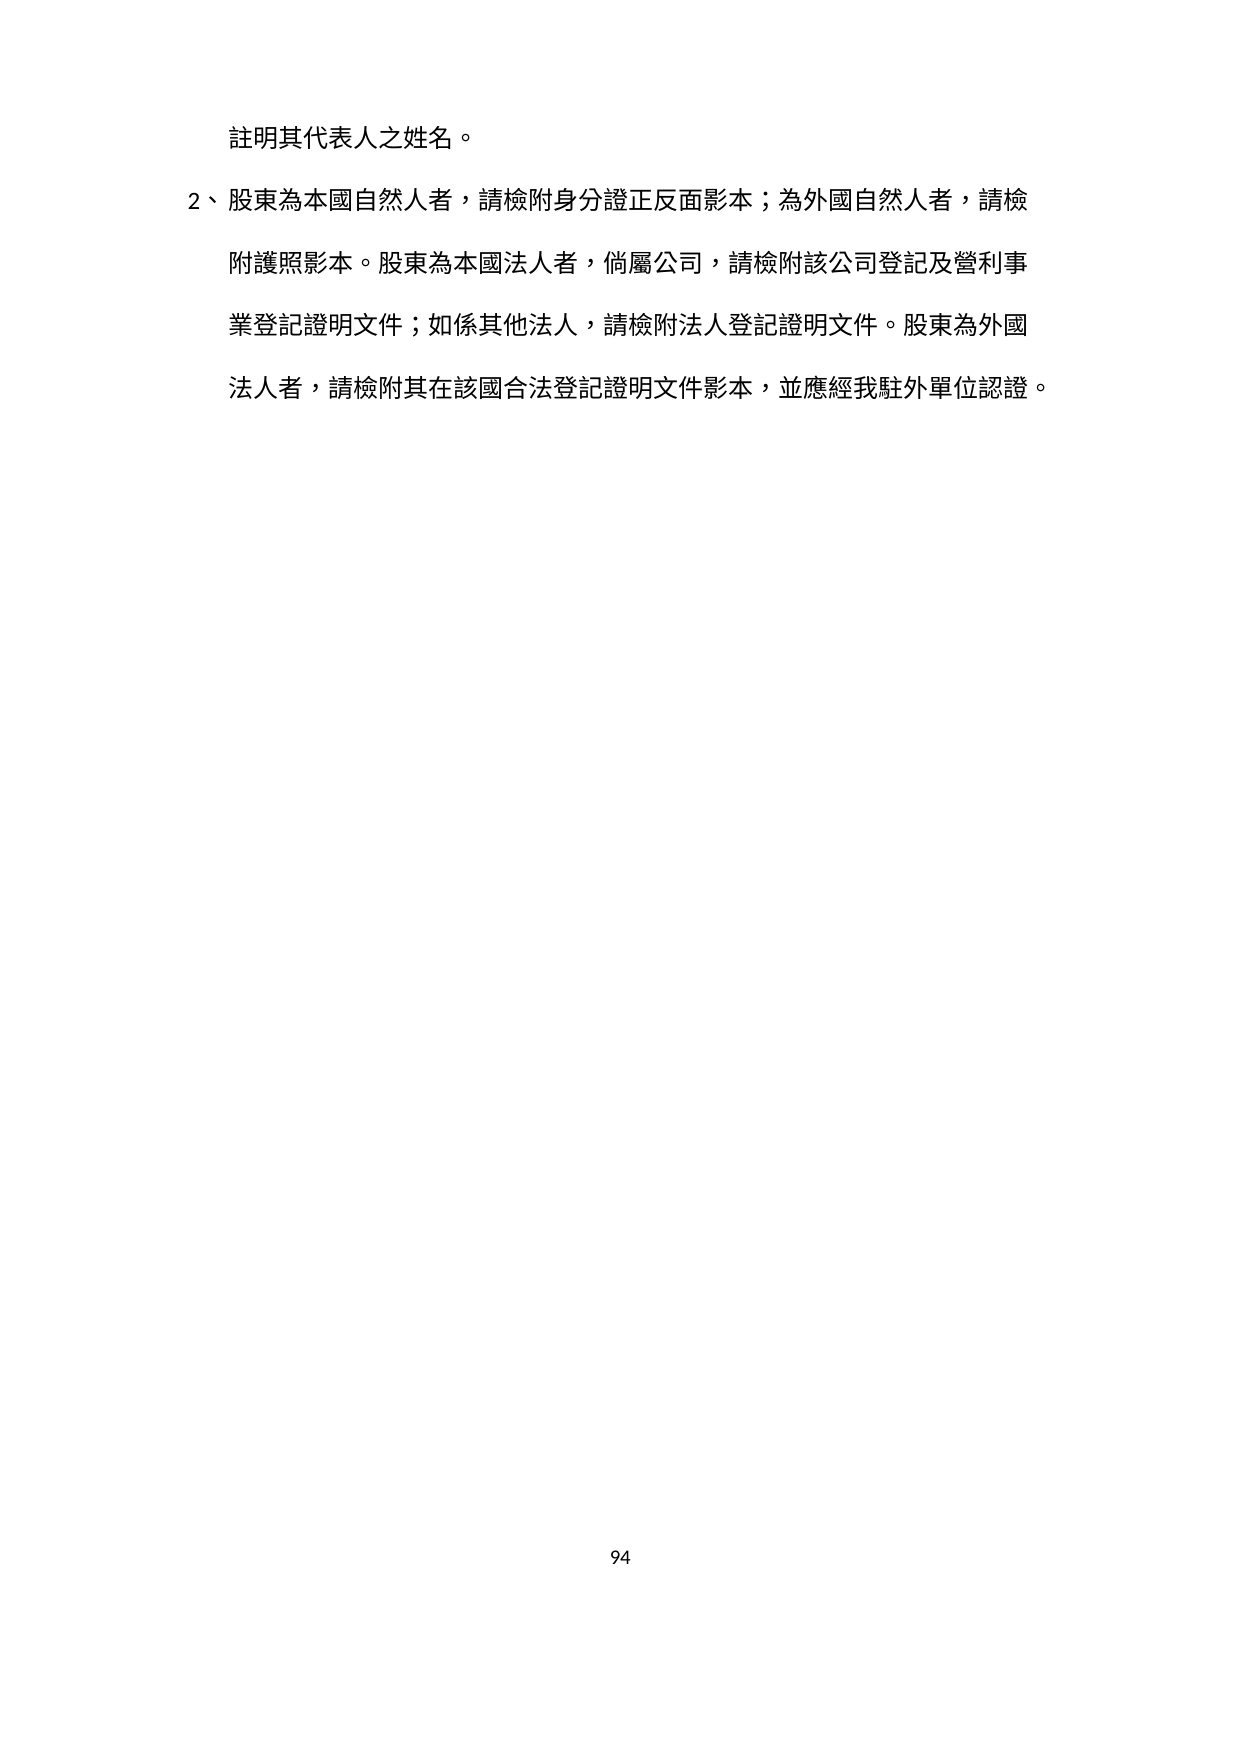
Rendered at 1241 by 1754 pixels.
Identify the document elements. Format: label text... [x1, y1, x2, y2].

list 股東為本國自然人者，請檢附身分證正反面影本；為外國自然人者，請檢附護照影本。股東為本國法人者，倘屬公司，請檢附該公司登記及營利事業登記證明文件；如係其他法人，請檢附法人登記證明文件。股東為外國法人者，請檢附其在該國合法登記證明文件影本，並應經我駐外單位認證。 [187, 157, 1053, 407]
list 註明其代表人之姓名。 [187, 94, 1053, 157]
